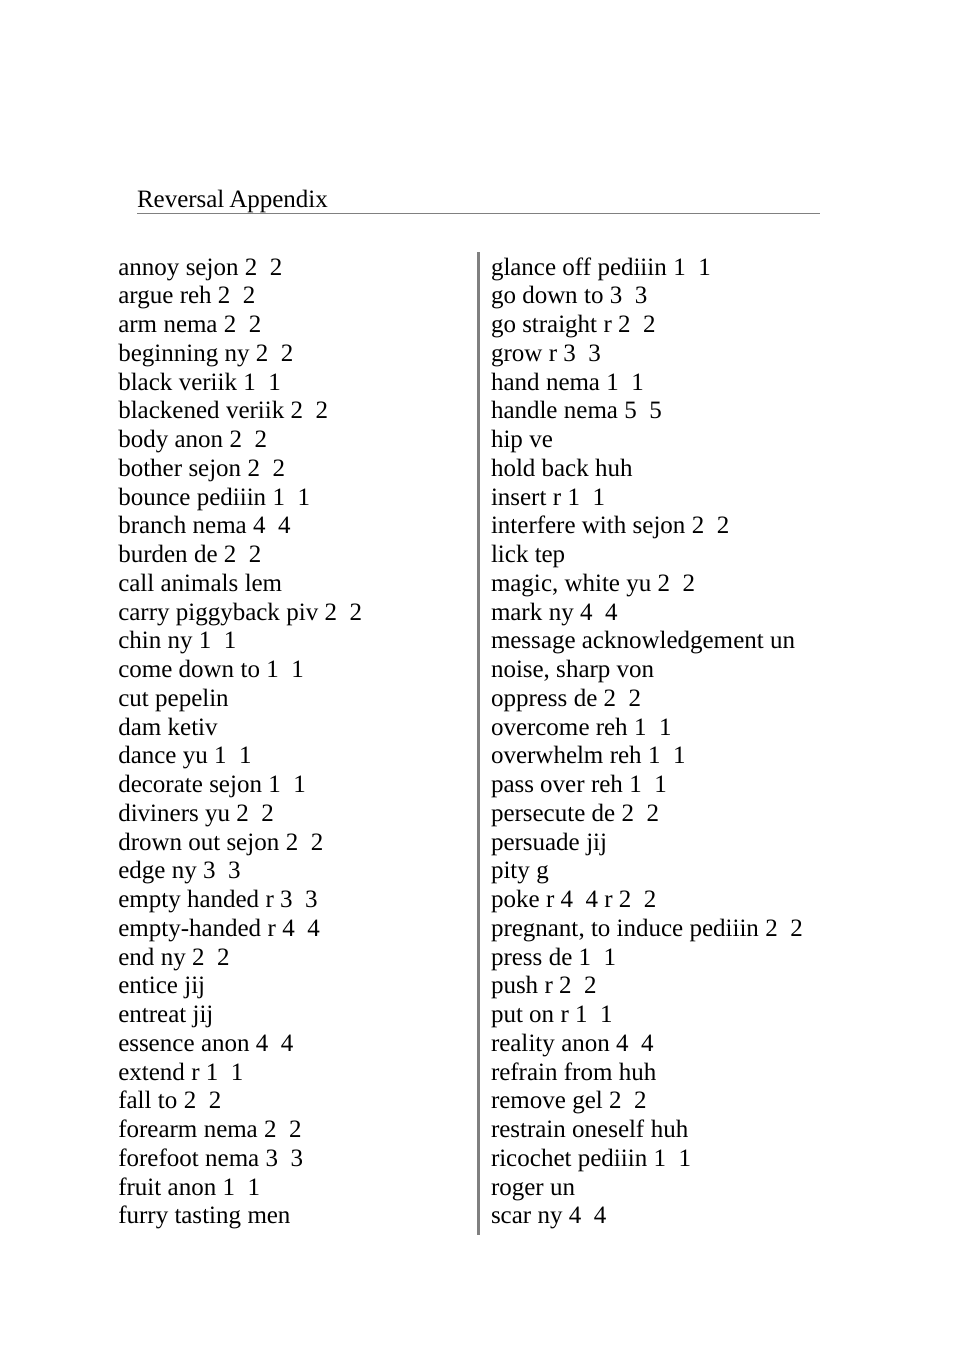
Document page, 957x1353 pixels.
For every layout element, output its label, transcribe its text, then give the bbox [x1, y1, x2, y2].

text fall to 2 2 [118, 1085, 466, 1114]
text entice jij [118, 970, 466, 999]
text argue reh 2 2 [118, 280, 466, 309]
text grow r 3 3 [491, 338, 838, 367]
text carry piggyback piv 2 2 [118, 597, 466, 625]
text burden de 2 2 [118, 539, 466, 568]
text hold back huh [491, 453, 838, 482]
text go straight r 2 2 [491, 309, 838, 338]
text empty-handed r 4 4 [118, 913, 466, 942]
text essence anon 4 4 [118, 1028, 466, 1057]
text furry tasting men [118, 1200, 466, 1229]
text cut pepelin [118, 683, 466, 712]
text decorate sejon 1 1 [118, 769, 466, 798]
text handle nema 5 5 [491, 395, 838, 424]
text ricochet pediiin 1 1 [491, 1143, 838, 1172]
text pregnant, to induce pediiin 2 2 [491, 913, 838, 942]
text dance yu 1 1 [118, 740, 466, 769]
text body anon 2 2 [118, 424, 466, 453]
text lick tep [491, 539, 838, 568]
text Reversal Appendix [137, 184, 820, 213]
text overwhelm reh 1 1 [491, 740, 838, 769]
text scar ny 4 4 [491, 1200, 838, 1229]
text put on r 1 1 [491, 999, 838, 1028]
text dam ketiv [118, 712, 466, 740]
text magic, white yu 2 2 [491, 568, 838, 597]
text annoy sejon 2 2 [118, 252, 466, 280]
text mark ny 4 4 [491, 597, 838, 625]
text noise, sharp von [491, 654, 838, 683]
text drown out sejon 2 2 [118, 827, 466, 855]
text end ny 2 2 [118, 942, 466, 970]
text hand nema 1 1 [491, 367, 838, 395]
text chin ny 1 1 [118, 625, 466, 654]
text persecute de 2 2 [491, 798, 838, 827]
text edge ny 3 3 [118, 855, 466, 884]
text arm nema 2 2 [118, 309, 466, 338]
text pass over reh 1 1 [491, 769, 838, 798]
text interfere with sejon 2 2 [491, 510, 838, 539]
text reality anon 4 4 [491, 1028, 838, 1057]
text roger un [491, 1172, 838, 1200]
text poke r 4 4 r 2 2 [491, 884, 838, 913]
text fruit anon 1 1 [118, 1172, 466, 1200]
text restrain oneself huh [491, 1114, 838, 1143]
text branch nema 4 4 [118, 510, 466, 539]
text bother sejon 2 2 [118, 453, 466, 482]
text black veriik 1 1 [118, 367, 466, 395]
text message acknowledgement un [491, 625, 838, 654]
text persuade jij [491, 827, 838, 855]
text extend r 1 1 [118, 1057, 466, 1085]
text insert r 1 1 [491, 482, 838, 510]
text remove gel 2 2 [491, 1085, 838, 1114]
text diviners yu 2 2 [118, 798, 466, 827]
text press de 1 1 [491, 942, 838, 970]
text glance off pediiin 1 1 [491, 252, 838, 280]
text forearm nema 2 2 [118, 1114, 466, 1143]
text bounce pediiin 1 1 [118, 482, 466, 510]
text hip ve [491, 424, 838, 453]
text oppress de 2 2 [491, 683, 838, 712]
text go down to 3 3 [491, 280, 838, 309]
text overcome reh 1 1 [491, 712, 838, 740]
text empty handed r 3 3 [118, 884, 466, 913]
text call animals lem [118, 568, 466, 597]
text refrain from huh [491, 1057, 838, 1085]
text push r 2 2 [491, 970, 838, 999]
text blackened veriik 2 2 [118, 395, 466, 424]
text pity g [491, 855, 838, 884]
text forefoot nema 3 3 [118, 1143, 466, 1172]
text entreat jij [118, 999, 466, 1028]
text beginning ny 2 2 [118, 338, 466, 367]
text come down to 1 1 [118, 654, 466, 683]
